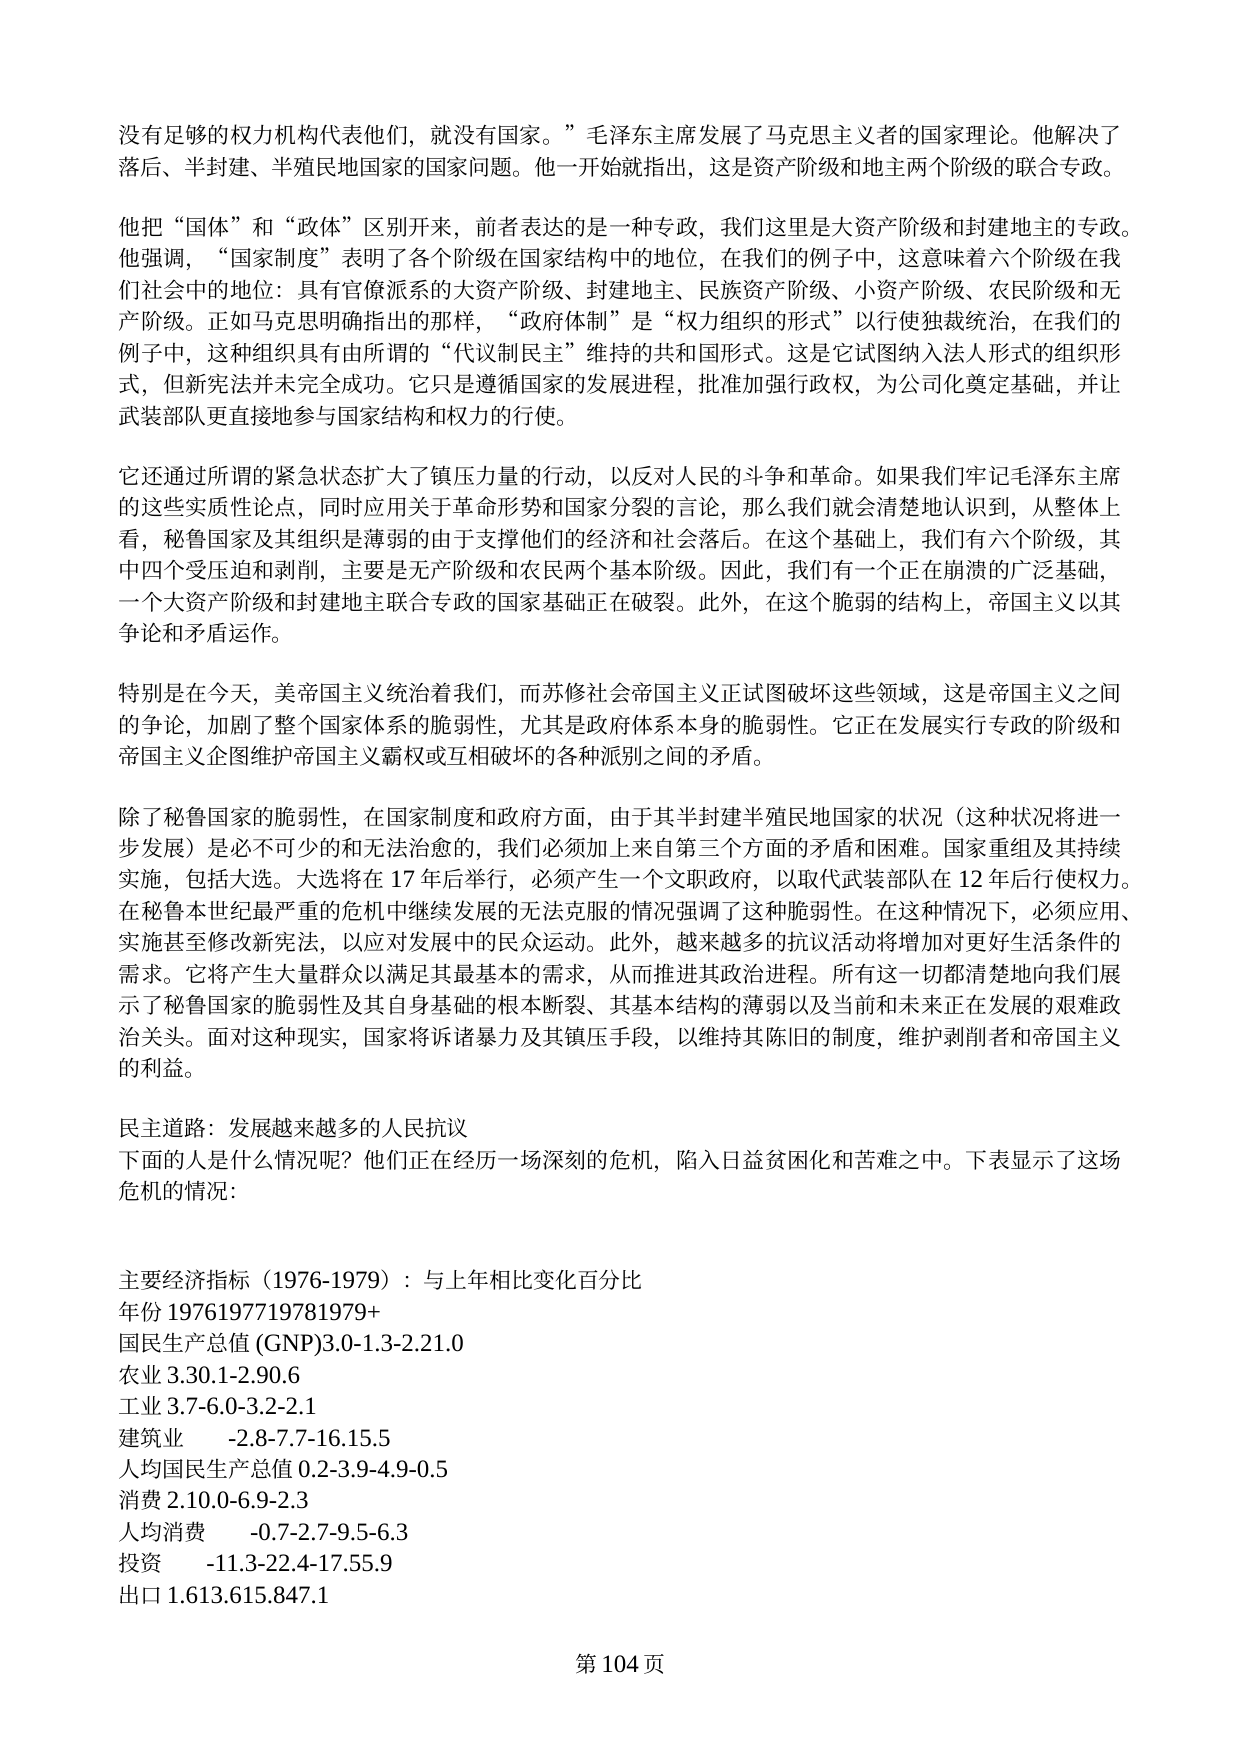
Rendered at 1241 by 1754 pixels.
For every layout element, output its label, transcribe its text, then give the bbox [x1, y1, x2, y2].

text 工业3.7-6.0-3.2-2.1 [118, 1389, 1122, 1421]
text 特别是在今天，美帝国主义统治着我们，而苏修社会帝国主义正试图破坏这些领域，这是帝国主义之间的争论，加剧了整个国家体系的脆弱性，尤其是政府体系本身的脆弱性。它正在发展实行专政的阶级和帝国主义企图维护帝国主义霸权或互相破坏的各种派别之间的矛盾。 [118, 677, 1122, 771]
text 出口1.613.615.847.1 [118, 1578, 1122, 1609]
text 投资 -11.3-22.4-17.55.9 [118, 1547, 1122, 1578]
text 他把“国体”和“政体”区别开来，前者表达的是一种专政，我们这里是大资产阶级和封建地主的专政。他强调，“国家制度”表明了各个阶级在国家结构中的地位，在我们的例子中，这意味着六个阶级在我们社会中的地位：具有官僚派系的大资产阶级、封建地主、民族资产阶级、小资产阶级、农民阶级和无产阶级。正如马克思明确指出的那样，“政府体制”是“权力组织的形式”以行使独裁统治，在我们的例子中，这种组织具有由所谓的“代议制民主”维持的共和国形式。这是它试图纳入法人形式的组织形式，但新宪法并未完全成功。它只是遵循国家的发展进程，批准加强行政权，为公司化奠定基础，并让武装部队更直接地参与国家结构和权力的行使。 [118, 210, 1122, 430]
text 人均国民生产总值0.2-3.9-4.9-0.5 [118, 1452, 1122, 1484]
text 除了秘鲁国家的脆弱性，在国家制度和政府方面，由于其半封建半殖民地国家的状况（这种状况将进一步发展）是必不可少的和无法治愈的，我们必须加上来自第三个方面的矛盾和困难。国家重组及其持续实施，包括大选。大选将在17年后举行，必须产生一个文职政府，以取代武装部队在12年后行使权力。在秘鲁本世纪最严重的危机中继续发展的无法克服的情况强调了这种脆弱性。在这种情况下，必须应用、实施甚至修改新宪法，以应对发展中的民众运动。此外，越来越多的抗议活动将增加对更好生活条件的需求。它将产生大量群众以满足其最基本的需求，从而推进其政治进程。所有这一切都清楚地向我们展示了秘鲁国家的脆弱性及其自身基础的根本断裂、其基本结构的薄弱以及当前和未来正在发展的艰难政治关头。面对这种现实，国家将诉诸暴力及其镇压手段，以维持其陈旧的制度，维护剥削者和帝国主义的利益。 [118, 800, 1122, 1083]
text 建筑业 -2.8-7.7-16.15.5 [118, 1421, 1122, 1452]
text 人均消费 -0.7-2.7-9.5-6.3 [118, 1515, 1122, 1547]
text 年份1976197719781979+ [118, 1295, 1122, 1326]
text 它还通过所谓的紧急状态扩大了镇压力量的行动，以反对人民的斗争和革命。如果我们牢记毛泽东主席的这些实质性论点，同时应用关于革命形势和国家分裂的言论，那么我们就会清楚地认识到，从整体上看，秘鲁国家及其组织是薄弱的由于支撑他们的经济和社会落后。在这个基础上，我们有六个阶级，其中四个受压迫和剥削，主要是无产阶级和农民两个基本阶级。因此，我们有一个正在崩溃的广泛基础，一个大资产阶级和封建地主联合专政的国家基础正在破裂。此外，在这个脆弱的结构上，帝国主义以其争论和矛盾运作。 [118, 459, 1122, 648]
text 下面的人是什么情况呢？他们正在经历一场深刻的危机，陷入日益贫困化和苦难之中。下表显示了这场危机的情况： [118, 1143, 1122, 1206]
text 消费2.10.0-6.9-2.3 [118, 1484, 1122, 1515]
text 国民生产总值 (GNP)3.0-1.3-2.21.0 [118, 1326, 1122, 1358]
text 民主道路：发展越来越多的人民抗议 [118, 1112, 1122, 1143]
text 没有足够的权力机构代表他们，就没有国家。”毛泽东主席发展了马克思主义者的国家理论。他解决了落后、半封建、半殖民地国家的国家问题。他一开始就指出，这是资产阶级和地主两个阶级的联合专政。 [118, 118, 1122, 181]
text 主要经济指标（1976-1979）：与上年相比变化百分比 [118, 1263, 1122, 1295]
text 农业3.30.1-2.90.6 [118, 1358, 1122, 1389]
